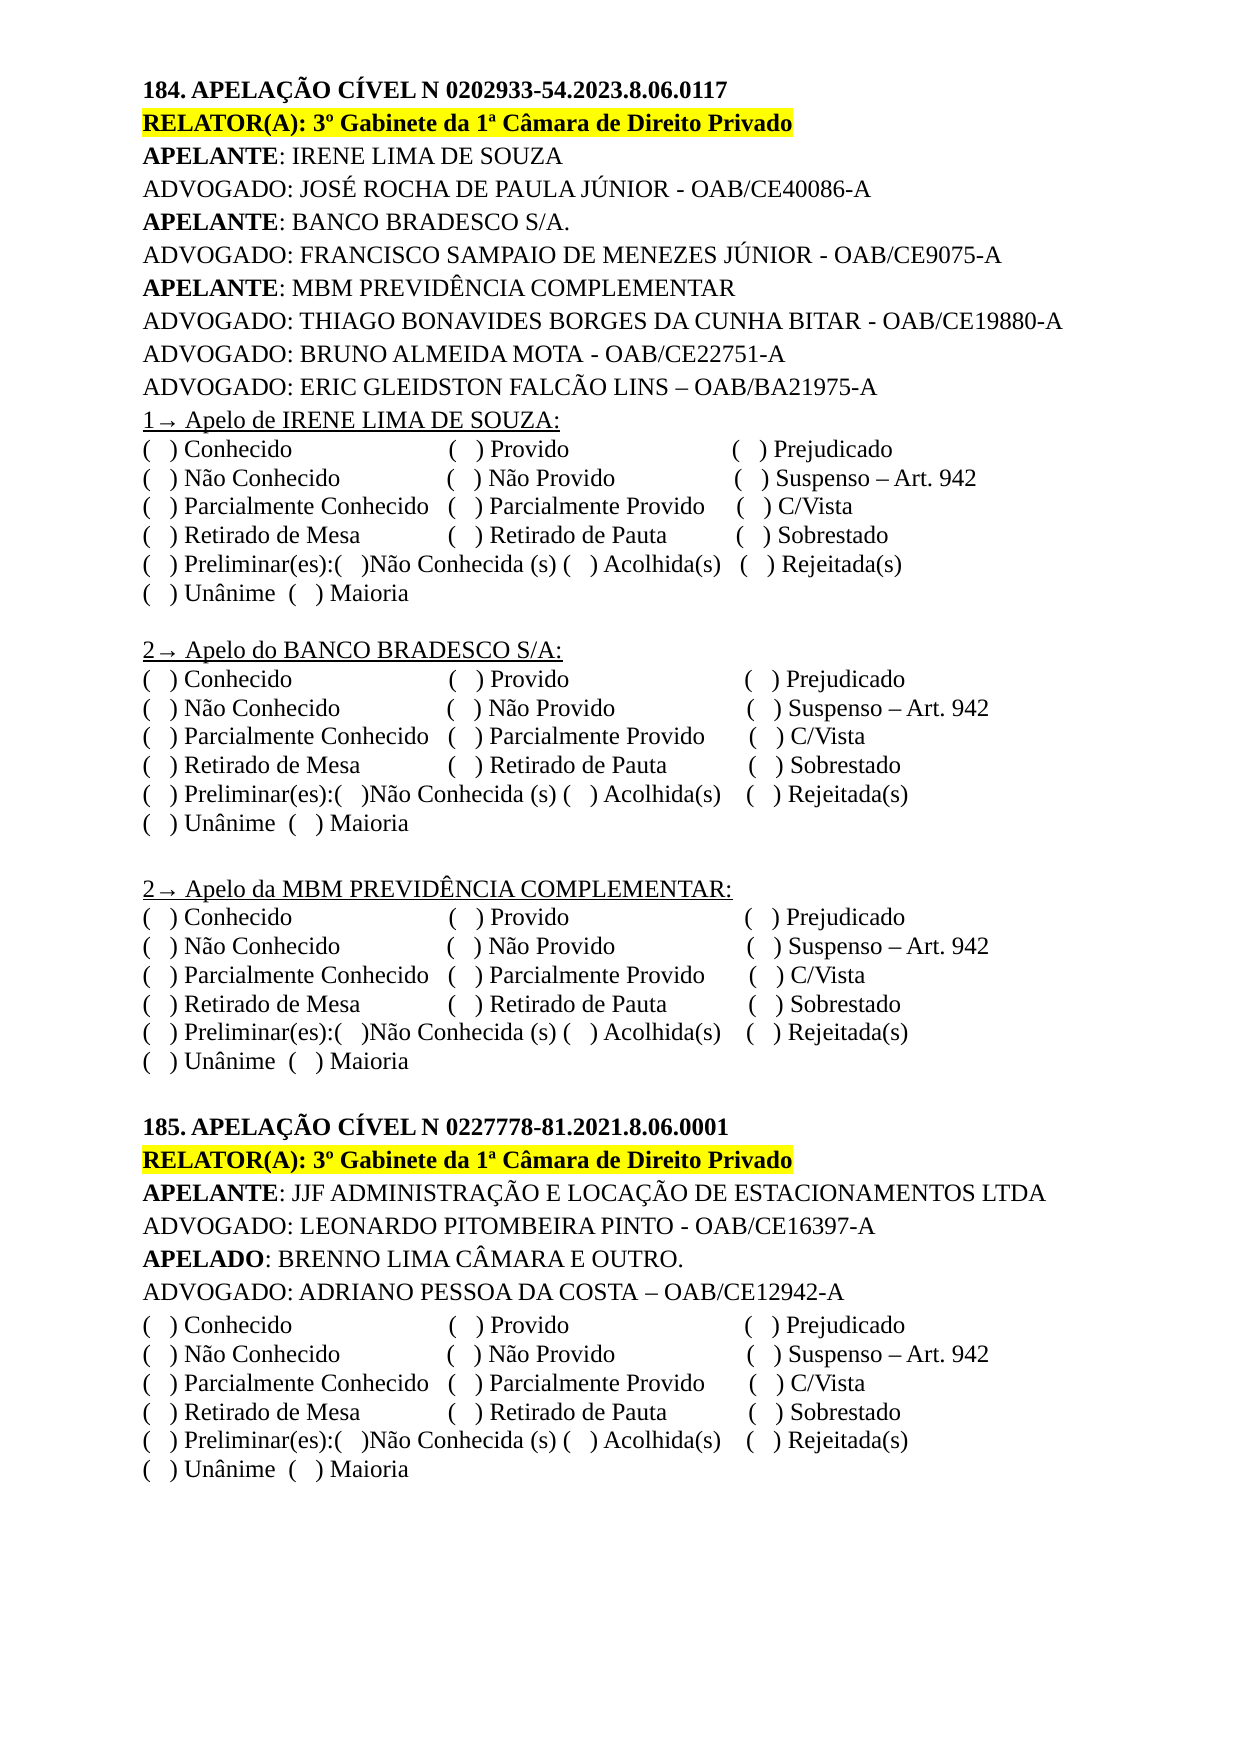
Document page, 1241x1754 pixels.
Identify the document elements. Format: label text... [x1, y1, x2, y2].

text ( ) Preliminar(es):( )Não Conhecida (s) ( ) Acolhida(s) ( ) Rejeitada(s) [142, 1017, 1158, 1046]
text ( ) Preliminar(es):( )Não Conhecida (s) ( ) Acolhida(s) ( ) Rejeitada(s) [142, 779, 1158, 808]
text 185. APELAÇÃO CÍVEL N 0227778-81.2021.8.06.0001 RELATOR(A): 3º Gabinete da 1ª Câmara de Direito Privado APELANTE: JJF ADMINISTRAÇÃO E LOCAÇÃO DE ESTACIONAMENTOS LTDA ADVOGADO: LEONARDO PITOMBEIRA PINTO - OAB/CE16397-A APELADO: BRENNO LIMA CÂMARA E OUTRO. ADVOGADO: ADRIANO PESSOA DA COSTA – OAB/CE12942-A [142, 1112, 1141, 1306]
text ( ) Conhecido ( ) Provido ( ) Prejudicado [142, 664, 1141, 693]
text ( ) Retirado de Mesa ( ) Retirado de Pauta ( ) Sobrestado [142, 1397, 1158, 1425]
text ( ) Unânime ( ) Maioria [142, 1454, 1141, 1549]
text 2→ Apelo do BANCO BRADESCO S/A: [142, 635, 1141, 664]
text ( ) Parcialmente Conhecido ( ) Parcialmente Provido ( ) C/Vista [142, 960, 1158, 989]
text ( ) Conhecido ( ) Provido ( ) Prejudicado [142, 434, 1141, 463]
text ( ) Não Conhecido ( ) Não Provido ( ) Suspenso – Art. 942 [142, 463, 1158, 491]
text ( ) Parcialmente Conhecido ( ) Parcialmente Provido ( ) C/Vista [142, 491, 1158, 520]
text ( ) Parcialmente Conhecido ( ) Parcialmente Provido ( ) C/Vista [142, 721, 1158, 750]
text ( ) Preliminar(es):( )Não Conhecida (s) ( ) Acolhida(s) ( ) Rejeitada(s) [142, 549, 1158, 578]
text ( ) Não Conhecido ( ) Não Provido ( ) Suspenso – Art. 942 [142, 931, 1158, 960]
text ( ) Unânime ( ) Maioria [142, 808, 1141, 836]
text ( ) Não Conhecido ( ) Não Provido ( ) Suspenso – Art. 942 [142, 693, 1158, 721]
text ( ) Retirado de Mesa ( ) Retirado de Pauta ( ) Sobrestado [142, 989, 1158, 1017]
text ( ) Não Conhecido ( ) Não Provido ( ) Suspenso – Art. 942 [142, 1339, 1158, 1368]
text ( ) Retirado de Mesa ( ) Retirado de Pauta ( ) Sobrestado [142, 520, 1158, 549]
text ( ) Preliminar(es):( )Não Conhecida (s) ( ) Acolhida(s) ( ) Rejeitada(s) [142, 1425, 1158, 1454]
text 184. APELAÇÃO CÍVEL N 0202933-54.2023.8.06.0117 RELATOR(A): 3º Gabinete da 1ª Câmara de Direito Privado APELANTE: IRENE LIMA DE SOUZA ADVOGADO: JOSÉ ROCHA DE PAULA JÚNIOR - OAB/CE40086-A APELANTE: BANCO BRADESCO S/A. ADVOGADO: FRANCISCO SAMPAIO DE MENEZES JÚNIOR - OAB/CE9075-A APELANTE: MBM PREVIDÊNCIA COMPLEMENTAR ADVOGADO: THIAGO BONAVIDES BORGES DA CUNHA BITAR - OAB/CE19880-A ADVOGADO: BRUNO ALMEIDA MOTA - OAB/CE22751-A ADVOGADO: ERIC GLEIDSTON FALCÃO LINS – OAB/BA21975-A [142, 75, 1141, 401]
text ( ) Unânime ( ) Maioria [142, 578, 1158, 606]
text ( ) Unânime ( ) Maioria [142, 1046, 1141, 1108]
text 2→ Apelo da MBM PREVIDÊNCIA COMPLEMENTAR: [142, 874, 1141, 902]
text ( ) Retirado de Mesa ( ) Retirado de Pauta ( ) Sobrestado [142, 750, 1158, 779]
text ( ) Conhecido ( ) Provido ( ) Prejudicado [142, 902, 1141, 931]
text ( ) Parcialmente Conhecido ( ) Parcialmente Provido ( ) C/Vista [142, 1368, 1158, 1397]
text ( ) Conhecido ( ) Provido ( ) Prejudicado [142, 1310, 1141, 1339]
text 1→ Apelo de IRENE LIMA DE SOUZA: [142, 405, 1141, 434]
